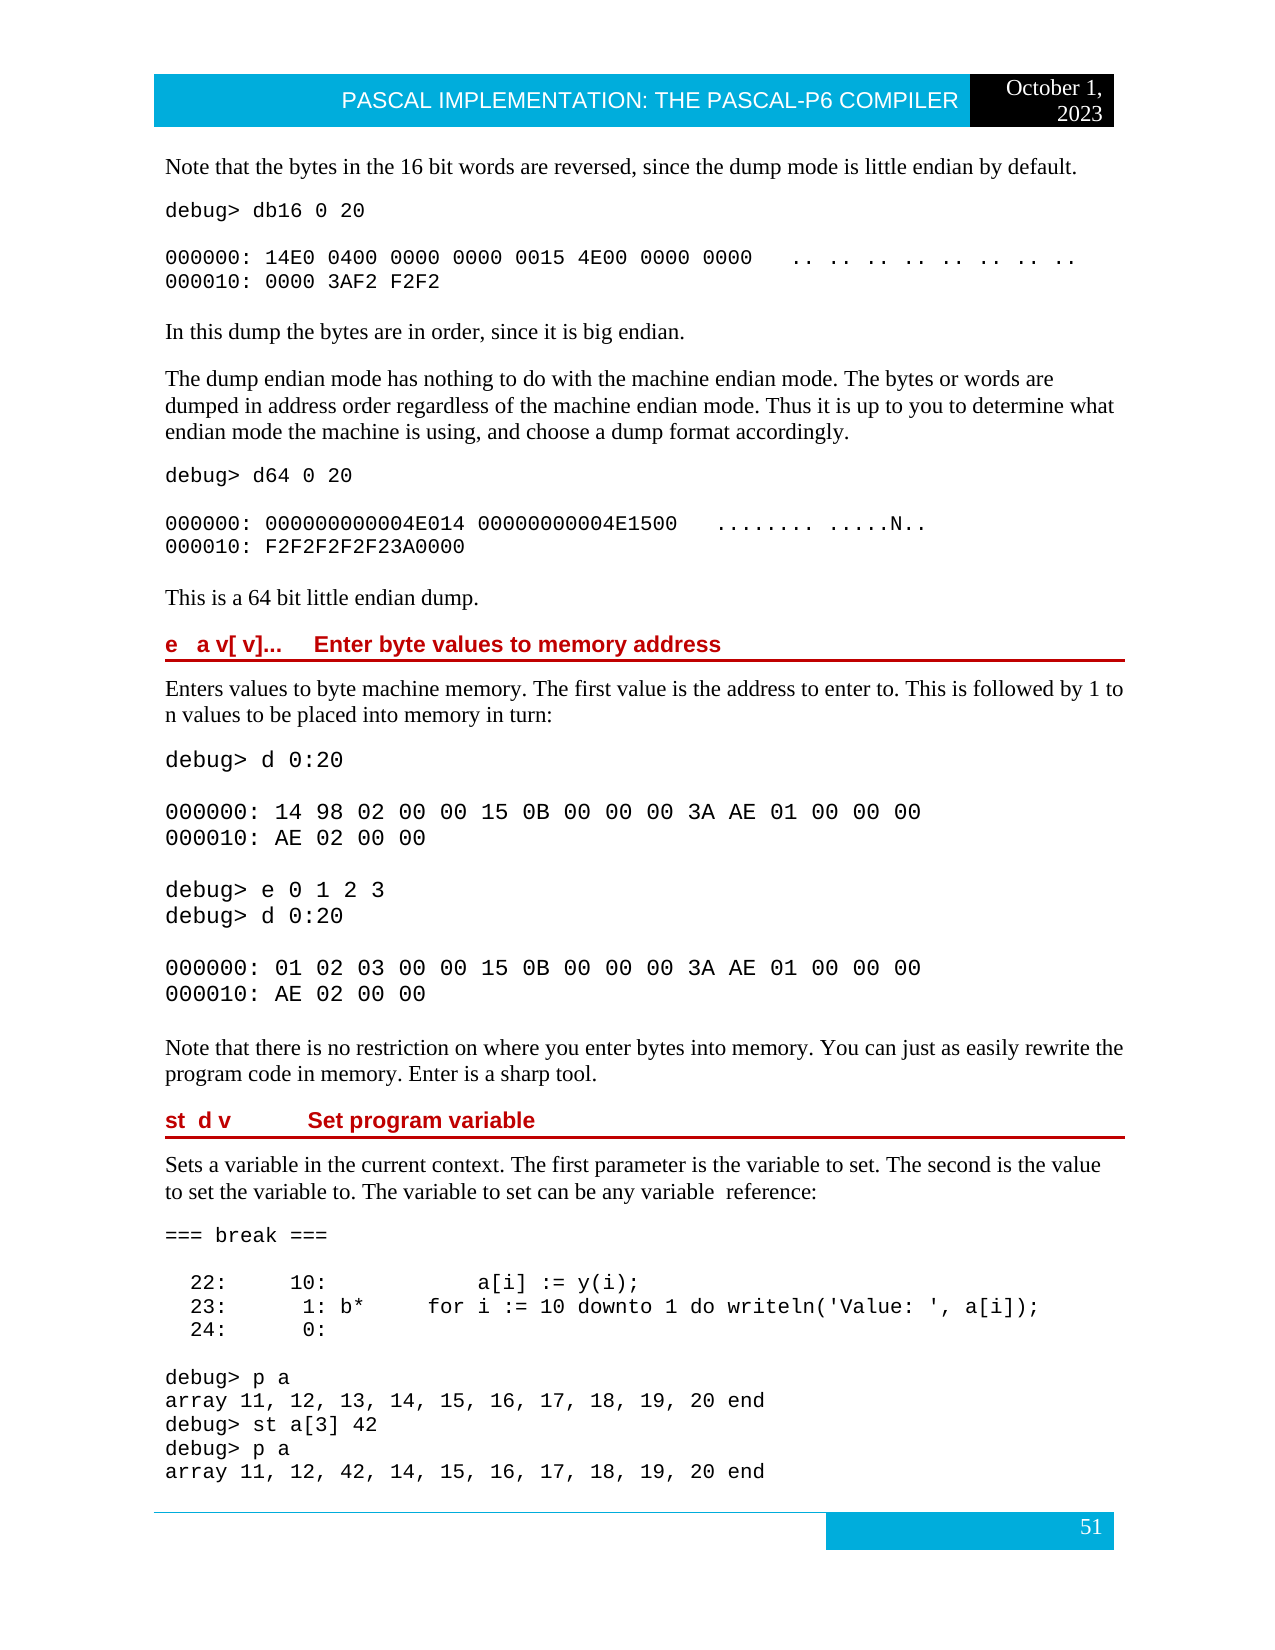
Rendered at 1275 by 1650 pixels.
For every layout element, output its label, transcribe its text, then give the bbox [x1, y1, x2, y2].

text This is a 64 bit little endian dump. [165, 584, 1125, 610]
text Note that there is no restriction on where you enter bytes into memory. You can just as easily rewrite the program code in memory. Enter is a sharp tool. [165, 1034, 1125, 1086]
text In this dump the bytes are in order, since it is big endian. [165, 318, 1125, 345]
text Note that the bytes in the 16 bit words are reversed, since the dump mode is little endian by default. [165, 153, 1125, 179]
text 000000: 01 02 03 00 00 15 0B 00 00 00 3A AE 01 00 00 00 [165, 956, 1125, 982]
text debug> e 0 1 2 3 [165, 878, 1125, 904]
text debug> d 0:20 [165, 904, 1125, 930]
text debug> db16 0 20 [165, 200, 1125, 224]
text debug> p a [165, 1438, 1125, 1461]
text 24: 0: [165, 1319, 1125, 1343]
text 000000: 14 98 02 00 00 15 0B 00 00 00 3A AE 01 00 00 00 [165, 800, 1125, 826]
text debug> p a [165, 1367, 1125, 1390]
text 000000: 000000000004E014 00000000004E1500 ........ .....N.. [165, 513, 1125, 536]
text The dump endian mode has nothing to do with the machine endian mode. The bytes or words are dumped in address order regardless of the machine endian mode. Thus it is up to you to determine what endian mode the machine is using, and choose a dump format accordingly. [165, 366, 1125, 444]
text 23: 1: b* for i := 10 downto 1 do writeln('Value: ', a[i]); [165, 1296, 1125, 1319]
text debug> d 0:20 [165, 748, 1125, 774]
text 000000: 14E0 0400 0000 0000 0015 4E00 0000 0000 .. .. .. .. .. .. .. .. [165, 247, 1125, 271]
text 22: 10: a[i] := y(i); [165, 1272, 1125, 1296]
text 000010: F2F2F2F2F23A0000 [165, 536, 1125, 560]
text === break === [165, 1225, 1125, 1248]
subtitle e a v[ v]... Enter byte values to memory address [165, 631, 1125, 659]
text array 11, 12, 13, 14, 15, 16, 17, 18, 19, 20 end [165, 1390, 1125, 1414]
text 000010: AE 02 00 00 [165, 826, 1125, 852]
text 000010: 0000 3AF2 F2F2 [165, 271, 1125, 295]
text 000010: AE 02 00 00 [165, 982, 1125, 1008]
text array 11, 12, 42, 14, 15, 16, 17, 18, 19, 20 end [165, 1461, 1125, 1485]
text debug> st a[3] 42 [165, 1414, 1125, 1438]
text Enters values to byte machine memory. The first value is the address to enter to. This is followed by 1 to n values to be placed into memory in turn: [165, 675, 1125, 728]
text debug> d64 0 20 [165, 465, 1125, 489]
subtitle st d v Set program variable [165, 1107, 1125, 1136]
text Sets a variable in the current context. The first parameter is the variable to set. The second is the value to set the variable to. The variable to set can be any variable reference: [165, 1151, 1125, 1204]
